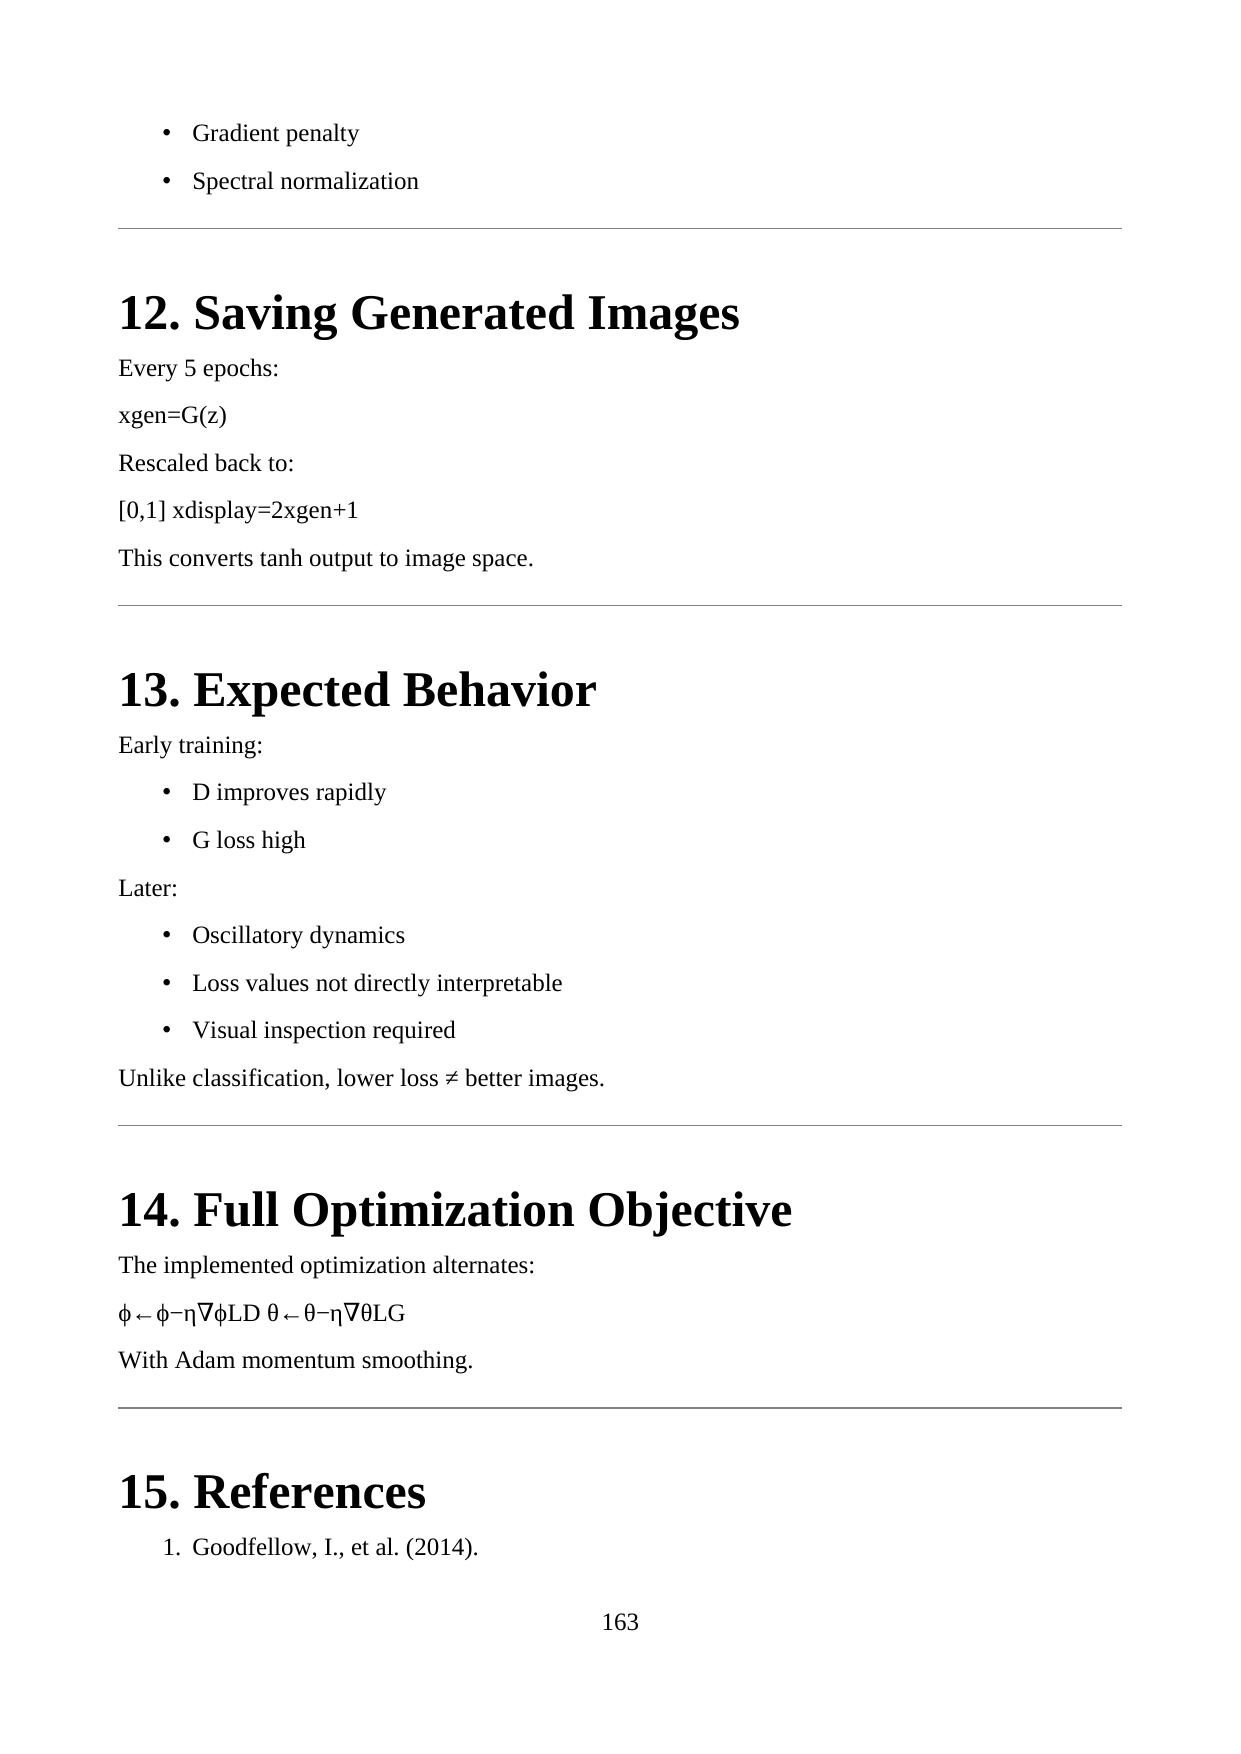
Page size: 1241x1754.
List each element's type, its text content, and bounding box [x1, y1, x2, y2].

subtitle 12. Saving Generated Images [118, 283, 1122, 340]
text Unlike classification, lower loss ≠ better images. [118, 1063, 1122, 1092]
list Spectral normalization [162, 166, 1122, 194]
list Loss values not directly interpretable [162, 968, 1122, 997]
text Later: [118, 873, 1122, 901]
text With Adam momentum smoothing. [118, 1345, 1122, 1374]
subtitle 15. References [118, 1462, 1122, 1519]
list G loss high [162, 825, 1122, 854]
text Early training: [118, 730, 1122, 759]
text This converts tanh output to image space. [118, 543, 1122, 572]
subtitle 13. Expected Behavior [118, 660, 1122, 717]
list D improves rapidly [162, 777, 1122, 806]
subtitle 14. Full Optimization Objective [118, 1180, 1122, 1237]
text Every 5 epochs: [118, 353, 1122, 381]
list Visual inspection required [162, 1016, 1122, 1044]
list Gradient penalty [162, 118, 1122, 147]
list Goodfellow, I., et al. (2014). [162, 1532, 1122, 1561]
text ϕ←ϕ−η∇ϕ​LD​ θ←θ−η∇θ​LG​ [118, 1298, 1122, 1326]
text Rescaled back to: [118, 448, 1122, 477]
text xgen​=G(z) [118, 400, 1122, 429]
text [0,1] xdisplay​=2xgen​+1​ [118, 495, 1122, 524]
text The implemented optimization alternates: [118, 1250, 1122, 1279]
list Oscillatory dynamics [162, 920, 1122, 949]
